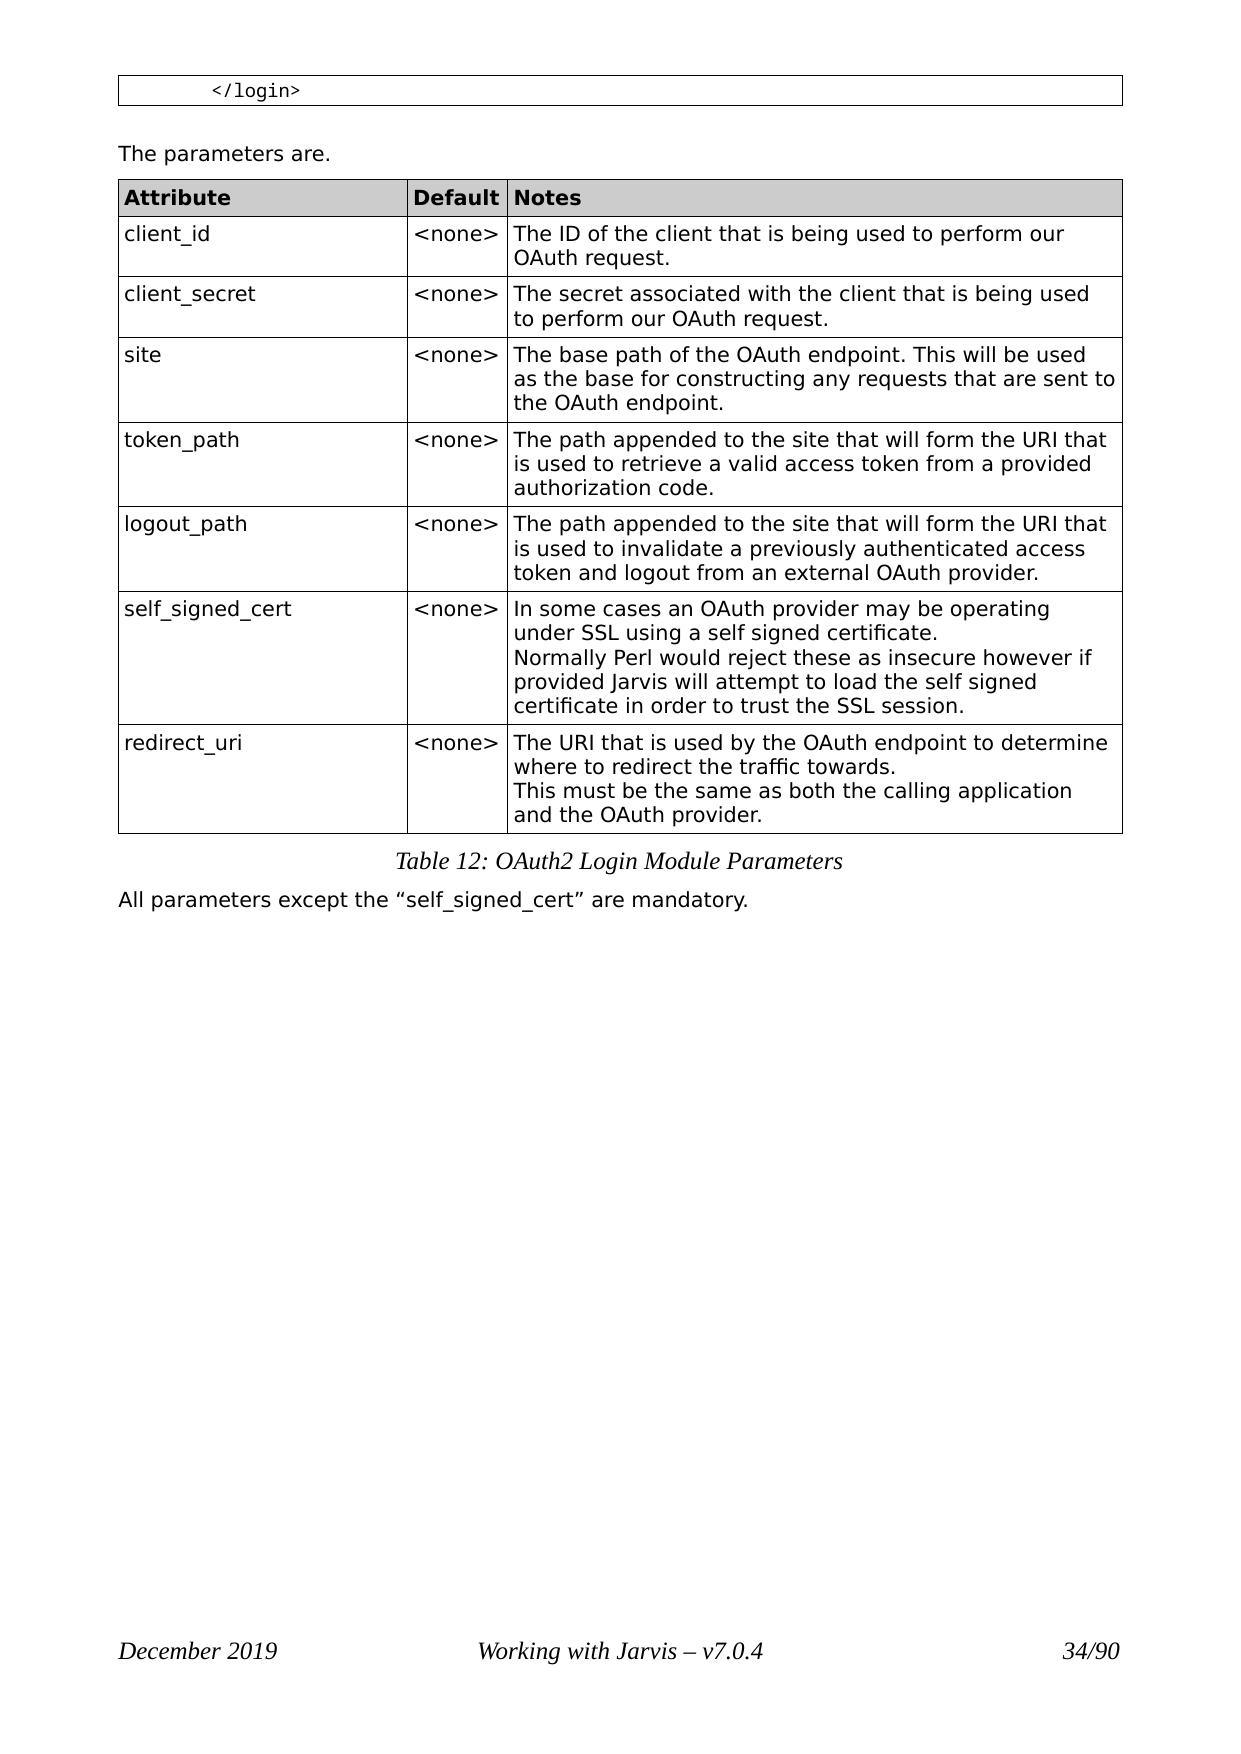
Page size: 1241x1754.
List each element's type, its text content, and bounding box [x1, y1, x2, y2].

table_cell <none> [408, 592, 507, 724]
table_cell The ID of the client that is being used to perform our OAuth request. [508, 217, 1122, 276]
table_cell The URI that is used by the OAuth endpoint to determine where to redirect the traffic towards. This must be the same as both the calling application and the OAuth provider. [508, 725, 1122, 833]
table_header Default [408, 180, 507, 216]
table_cell <none> [408, 338, 507, 421]
table_cell <none> [408, 725, 507, 833]
table_cell <none> [408, 423, 507, 506]
table_cell redirect_uri [119, 725, 407, 833]
table_cell self_signed_cert [119, 592, 407, 724]
text Table 12: OAuth2 Login Module Parameters [118, 846, 1122, 875]
table_header Notes [508, 180, 1122, 216]
table_cell <none> [408, 277, 507, 337]
table_cell The path appended to the site that will form the URI that is used to retrieve a valid access token from a provided authorization code. [508, 423, 1122, 506]
table_cell In some cases an OAuth provider may be operating under SSL using a self signed certificate. Normally Perl would reject these as insecure however if provided Jarvis will attempt to load the self signed certificate in order to trust the SSL session. [508, 592, 1122, 724]
text All parameters except the “self_signed_cert” are mandatory. [118, 888, 1122, 912]
table_cell site [119, 338, 407, 421]
table_cell token_path [119, 423, 407, 506]
text The parameters are. [118, 142, 1122, 167]
table_cell The path appended to the site that will form the URI that is used to invalidate a previously authenticated access token and logout from an external OAuth provider. [508, 507, 1122, 591]
text </login> [119, 76, 1122, 105]
table_cell <none> [408, 217, 507, 276]
table_cell The base path of the OAuth endpoint. This will be used as the base for constructing any requests that are sent to the OAuth endpoint. [508, 338, 1122, 421]
table_cell <none> [408, 507, 507, 591]
table_cell client_secret [119, 277, 407, 337]
table_cell The secret associated with the client that is being used to perform our OAuth request. [508, 277, 1122, 337]
table_cell logout_path [119, 507, 407, 591]
table_header Attribute [119, 180, 407, 216]
table_cell client_id [119, 217, 407, 276]
